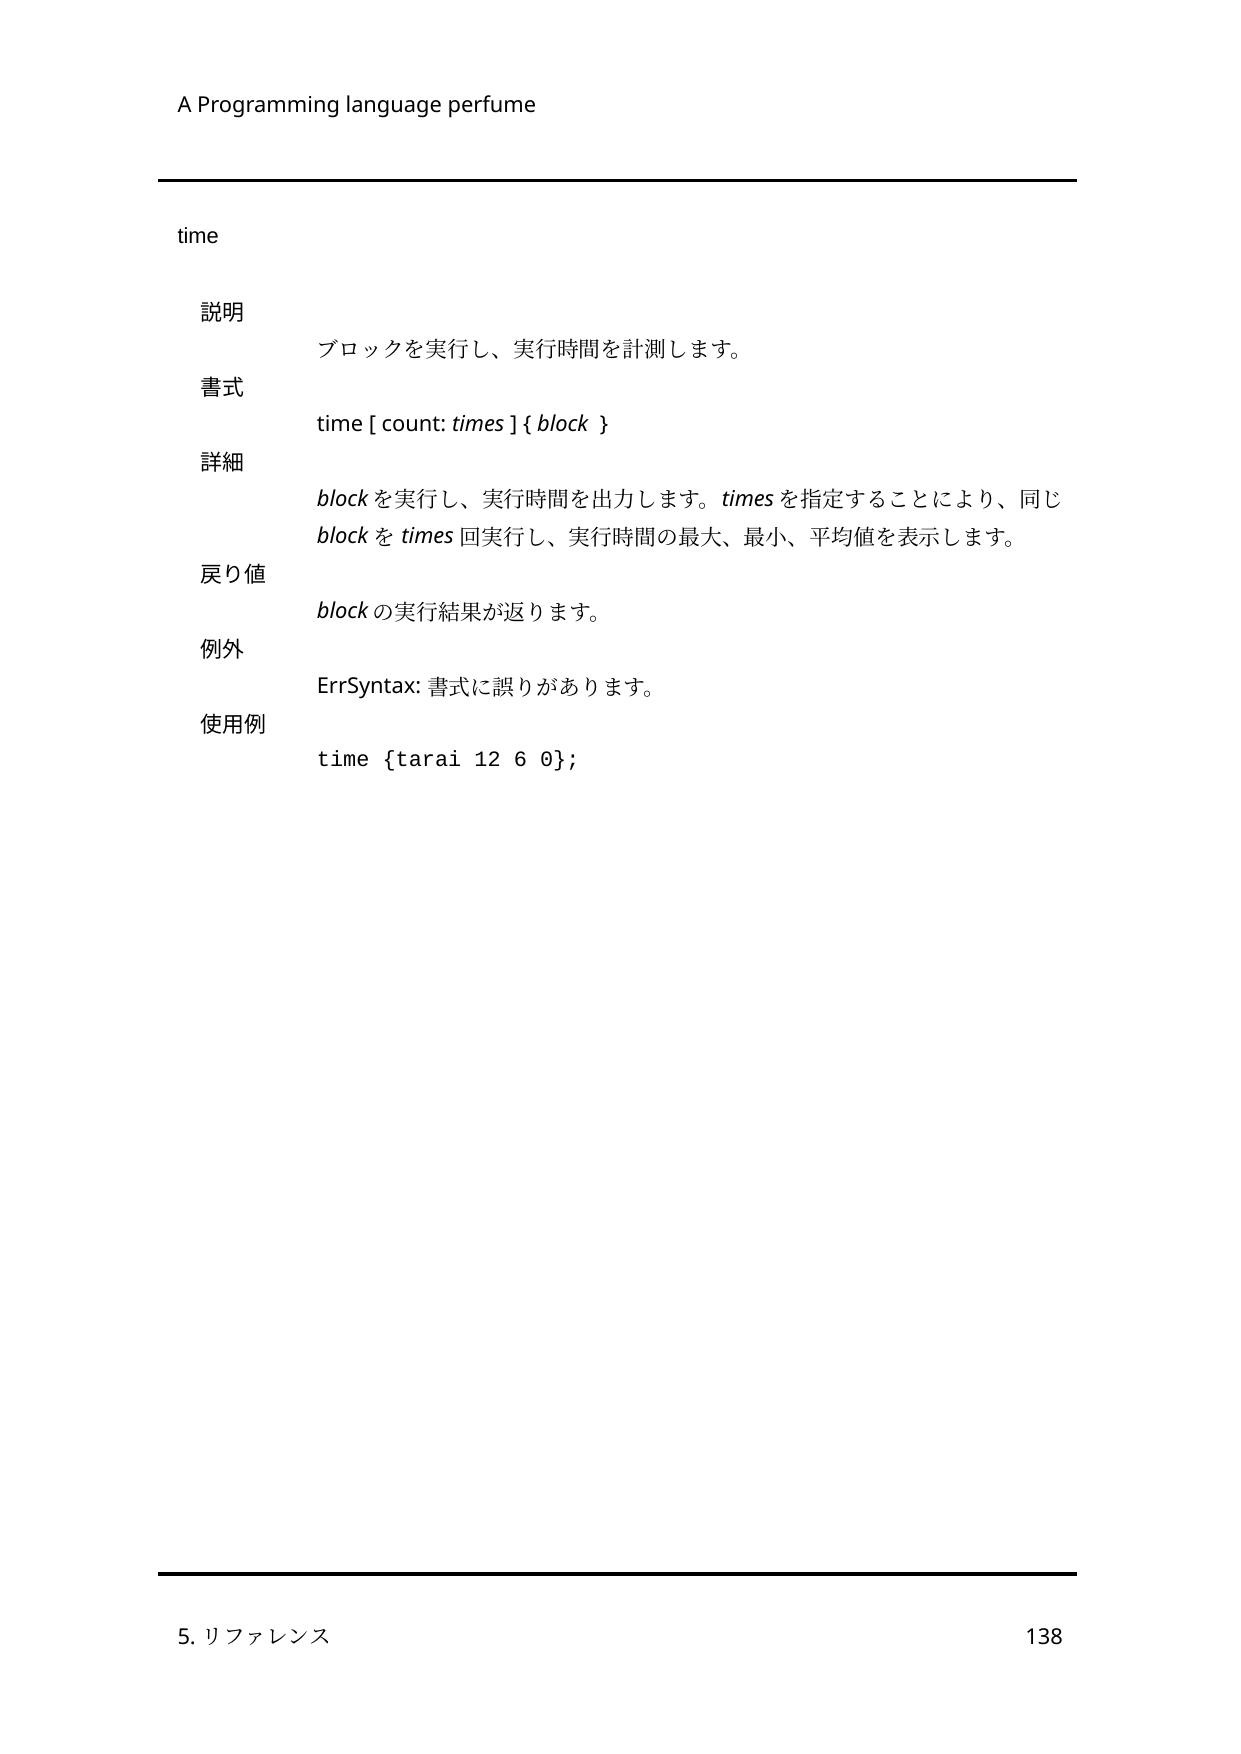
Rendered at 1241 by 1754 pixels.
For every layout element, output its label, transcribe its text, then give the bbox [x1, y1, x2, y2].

table_cell blockを実行し、実行時間を出力します。timesを指定することにより、同じblock を times 回実行し、実行時間の最大、最小、平均値を表示します。 [317, 442, 1063, 554]
table_cell blockの実行結果が返ります。 [317, 554, 1063, 629]
table_cell 書式 [200, 367, 317, 442]
table_header 説明 [200, 292, 317, 367]
table_cell 詳細 [200, 442, 317, 554]
table_cell ErrSyntax: 書式に誤りがあります。 [317, 629, 1063, 704]
table_cell time {tarai 12 6 0}; [317, 704, 1063, 779]
subtitle time [177, 217, 1063, 254]
table_header ブロックを実行し、実行時間を計測します。 [317, 292, 1063, 367]
table_cell 戻り値 [200, 554, 317, 629]
table_cell time [ count: times ] { block } [317, 367, 1063, 442]
table_cell 使用例 [200, 704, 317, 779]
table_cell 例外 [200, 629, 317, 704]
